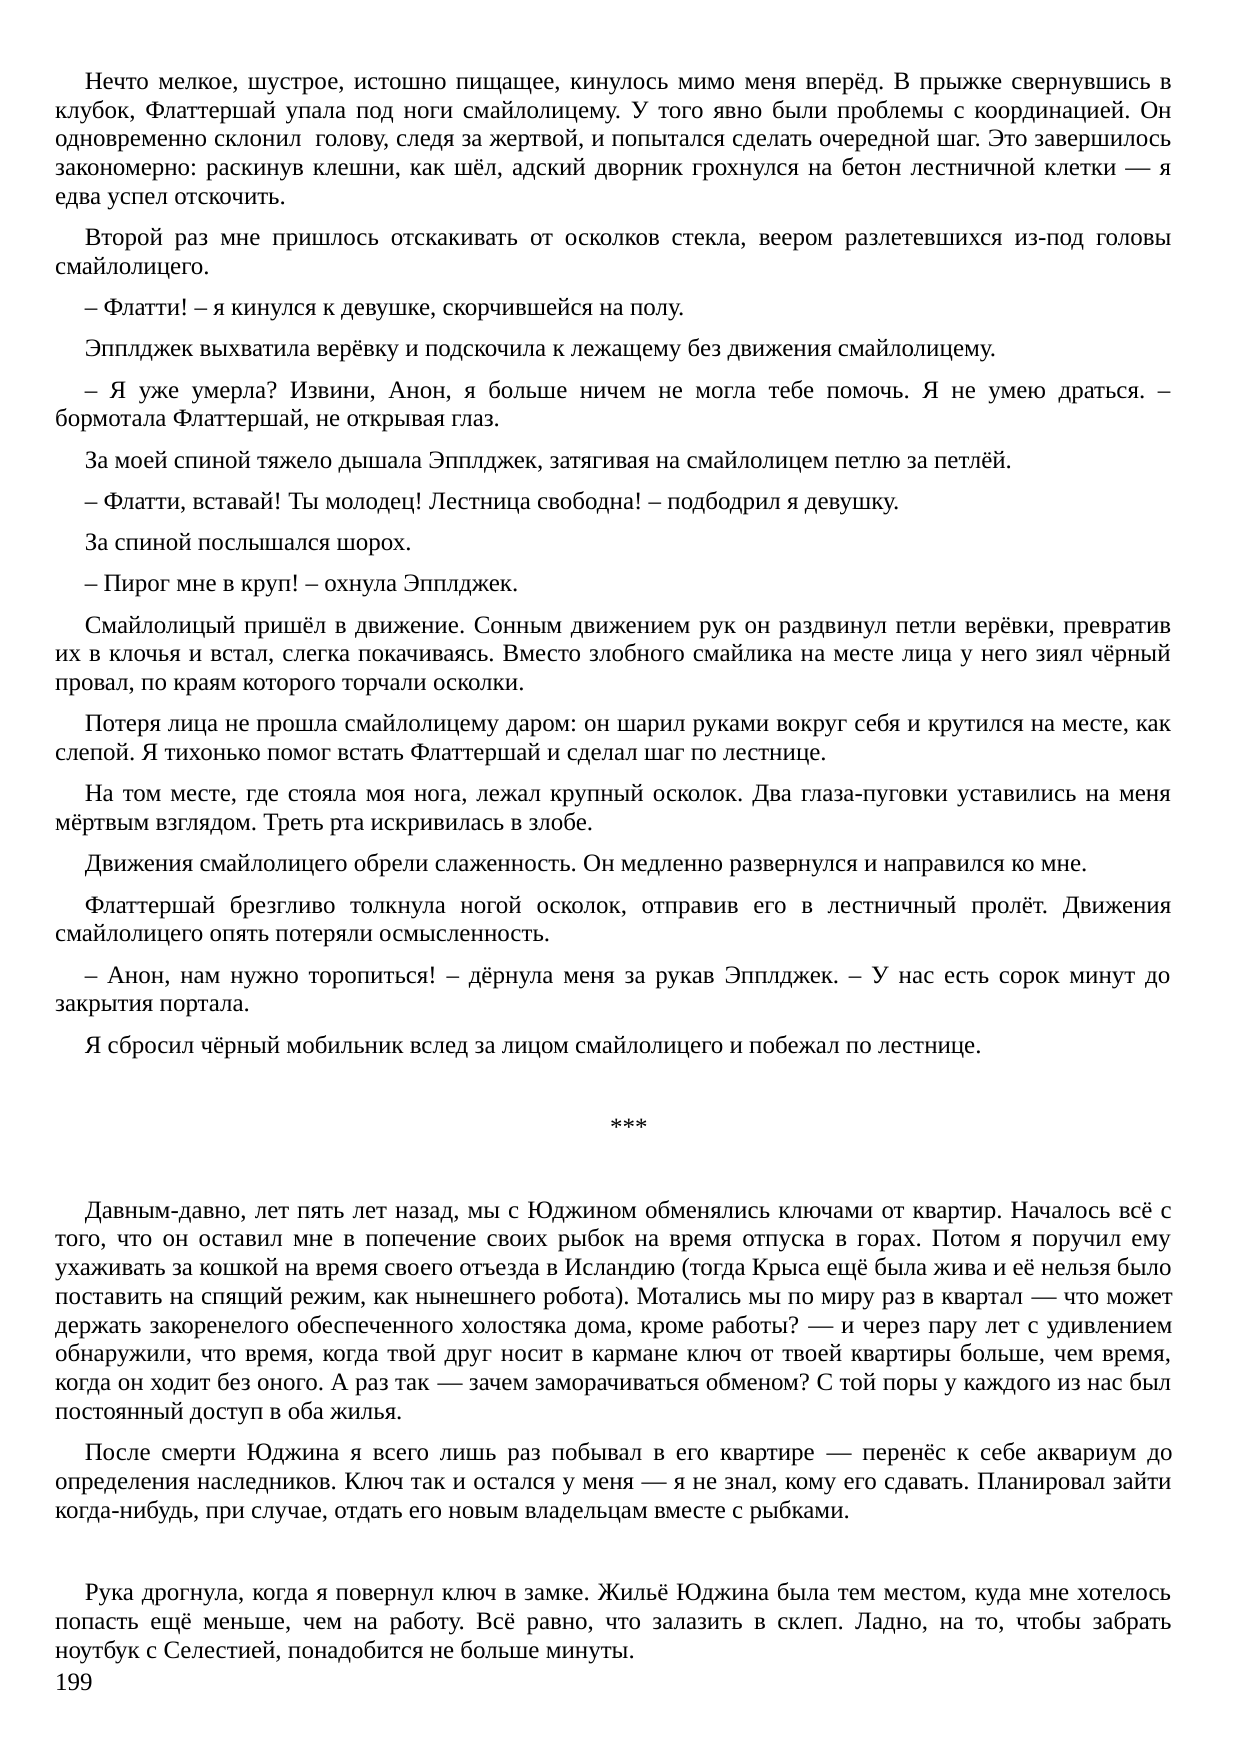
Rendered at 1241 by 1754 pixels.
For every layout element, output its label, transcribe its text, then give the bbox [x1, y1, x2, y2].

text – Я уже умерла? Извини, Анон, я больше ничем не могла тебе помочь. Я не умею драться. – бормотала Флаттершай, не открывая глаз. [55, 375, 1173, 432]
text Рука дрогнула, когда я повернул ключ в замке. Жильё Юджина была тем местом, куда мне хотелось попасть ещё меньше, чем на работу. Всё равно, что залазить в склеп. Ладно, на то, чтобы забрать ноутбук с Селестией, понадобится не больше минуты. [55, 1577, 1173, 1663]
text *** [55, 1112, 1173, 1141]
text Я сбросил чёрный мобильник вслед за лицом смайлолицего и побежал по лестнице. [55, 1030, 1173, 1058]
text За моей спиной тяжело дышала Эпплджек, затягивая на смайлолицем петлю за петлёй. [55, 445, 1173, 473]
text – Анон, нам нужно торопиться! – дёрнула меня за рукав Эпплджек. – У нас есть сорок минут до закрытия портала. [55, 960, 1173, 1017]
text Нечто мелкое, шустрое, истошно пищащее, кинулось мимо меня вперёд. В прыжке свернувшись в клубок, Флаттершай упала под ноги смайлолицему. У того явно были проблемы с координацией. Он одновременно склонил голову, следя за жертвой, и попытался сделать очередной шаг. Это завершилось закономерно: раскинув клешни, как шёл, адский дворник грохнулся на бетон лестничной клетки — я едва успел отскочить. [55, 66, 1173, 210]
text Давным-давно, лет пять лет назад, мы с Юджином обменялись ключами от квартир. Началось всё с того, что он оставил мне в попечение своих рыбок на время отпуска в горах. Потом я поручил ему ухаживать за кошкой на время своего отъезда в Исландию (тогда Крыса ещё была жива и её нельзя было поставить на спящий режим, как нынешнего робота). Мотались мы по миру раз в квартал — что может держать закоренелого обеспеченного холостяка дома, кроме работы? — и через пару лет с удивлением обнаружили, что время, когда твой друг носит в кармане ключ от твоей квартиры больше, чем время, когда он ходит без оного. А раз так — зачем заморачиваться обменом? С той поры у каждого из нас был постоянный доступ в оба жилья. [55, 1195, 1173, 1425]
text Эпплджек выхватила верёвку и подскочила к лежащему без движения смайлолицему. [55, 333, 1173, 362]
text Флаттершай брезгливо толкнула ногой осколок, отправив его в лестничный пролёт. Движения смайлолицего опять потеряли осмысленность. [55, 890, 1173, 947]
text Движения смайлолицего обрели слаженность. Он медленно развернулся и направился ко мне. [55, 848, 1173, 877]
text – Пирог мне в круп! – охнула Эпплджек. [55, 568, 1173, 597]
text Потеря лица не прошла смайлолицему даром: он шарил руками вокруг себя и крутился на месте, как слепой. Я тихонько помог встать Флаттершай и сделал шаг по лестнице. [55, 708, 1173, 766]
text – Флатти! – я кинулся к девушке, скорчившейся на полу. [55, 292, 1173, 321]
text После смерти Юджина я всего лишь раз побывал в его квартире — перенёс к себе аквариум до определения наследников. Ключ так и остался у меня — я не знал, кому его сдавать. Планировал зайти когда-нибудь, при случае, отдать его новым владельцам вместе с рыбками. [55, 1437, 1173, 1523]
text На том месте, где стояла моя нога, лежал крупный осколок. Два глаза-пуговки уставились на меня мёртвым взглядом. Треть рта искривилась в злобе. [55, 778, 1173, 836]
text За спиной послышался шорох. [55, 527, 1173, 556]
text Смайлолицый пришёл в движение. Сонным движением рук он раздвинул петли верёвки, превратив их в клочья и встал, слегка покачиваясь. Вместо злобного смайлика на месте лица у него зиял чёрный провал, по краям которого торчали осколки. [55, 610, 1173, 696]
text – Флатти, вставай! Ты молодец! Лестница свободна! – подбодрил я девушку. [55, 486, 1173, 515]
text Второй раз мне пришлось отскакивать от осколков стекла, веером разлетевшихся из-под головы смайлолицего. [55, 222, 1173, 280]
